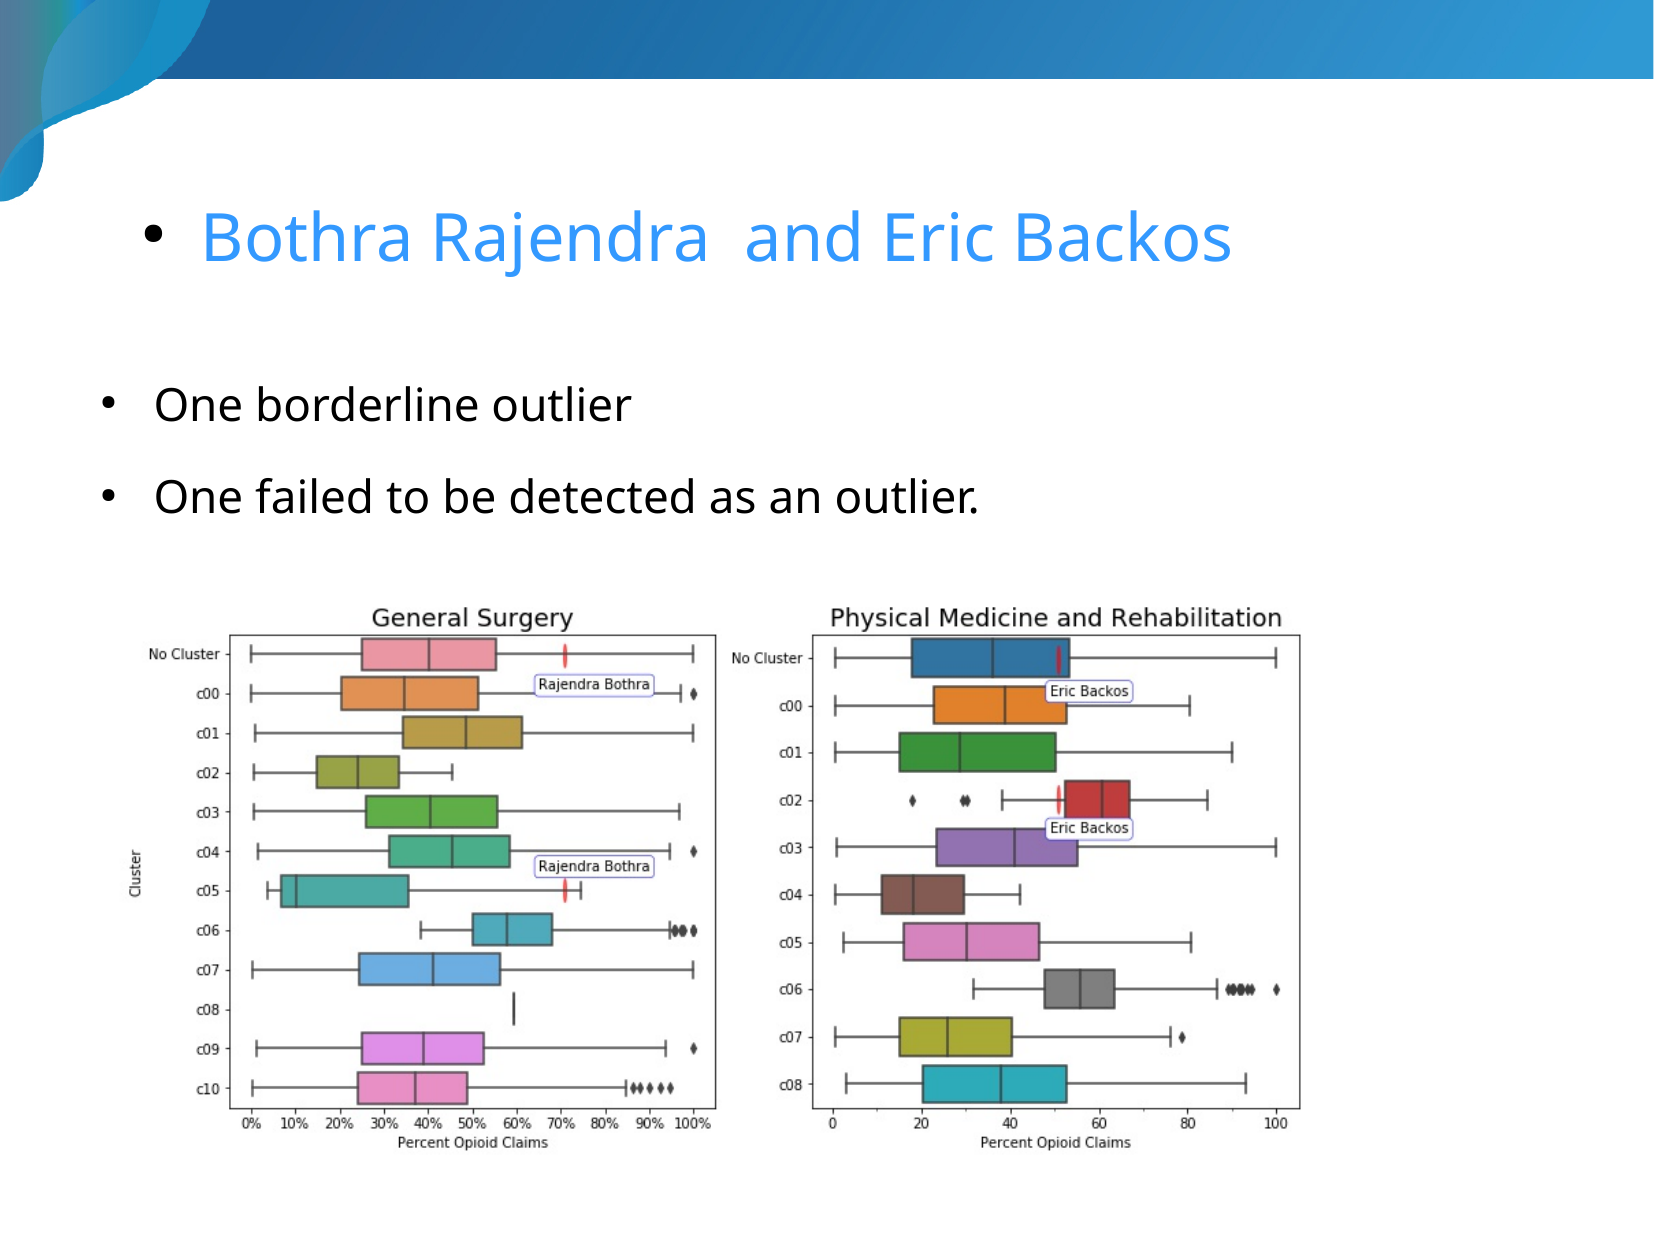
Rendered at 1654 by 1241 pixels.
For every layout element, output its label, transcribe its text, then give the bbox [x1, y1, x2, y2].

list One borderline outlier One failed to be detected as an outlier. [82, 372, 1571, 1093]
title Bothra Rajendra and Eric Backos [82, 132, 1571, 340]
picture [0, 0, 1654, 1241]
